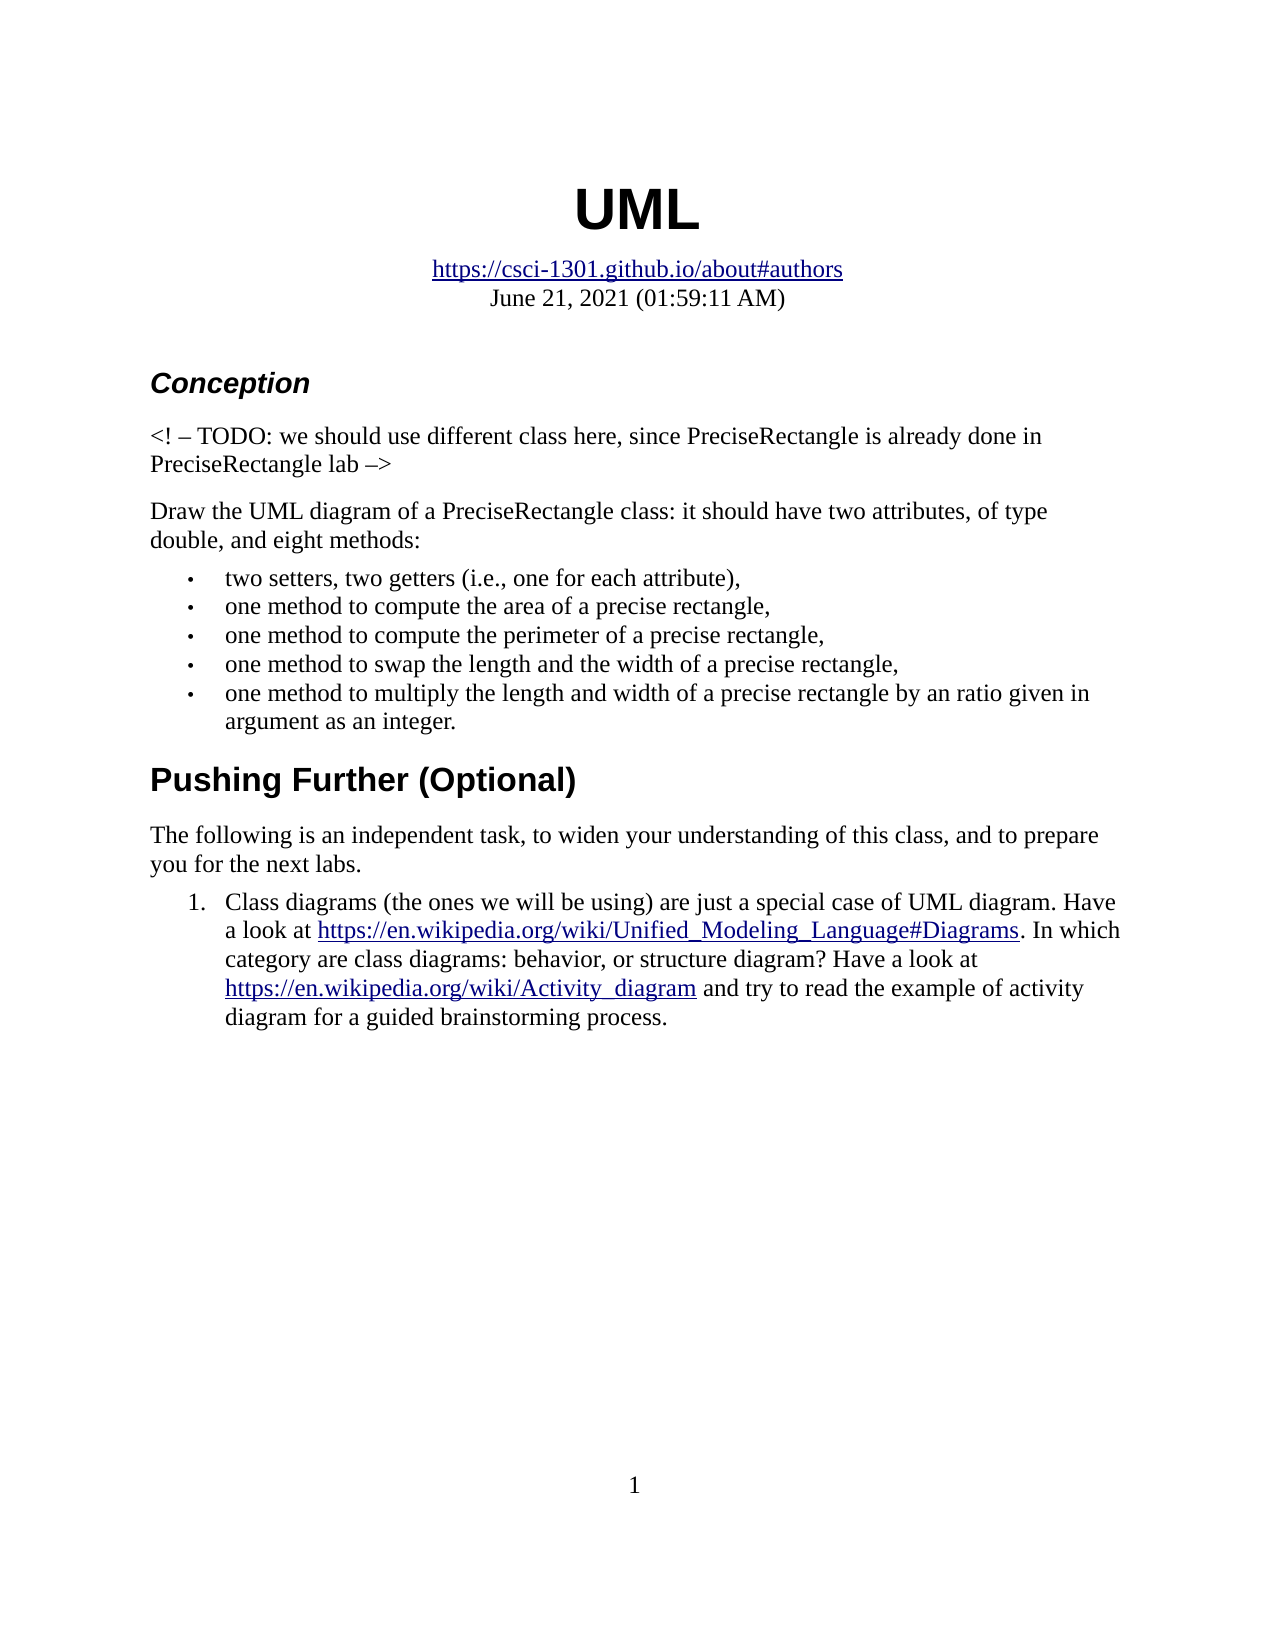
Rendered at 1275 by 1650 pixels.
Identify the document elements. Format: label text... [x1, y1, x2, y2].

text Draw the UML diagram of a PreciseRectangle class: it should have two attributes, of type double, and eight methods: [150, 496, 1125, 554]
subtitle Conception [150, 366, 1125, 399]
list one method to swap the length and the width of a precise rectangle, [187, 649, 1125, 678]
list one method to compute the area of a precise rectangle, [187, 591, 1125, 620]
list one method to compute the perimeter of a precise rectangle, [187, 620, 1125, 649]
subtitle Pushing Further (Optional) [150, 760, 1125, 799]
text June 21, 2021 (01:59:11 AM) [150, 283, 1125, 312]
title UML [150, 175, 1125, 242]
list Class diagrams (the ones we will be using) are just a special case of UML diagram. Have a look at https://en.wikipedia.org/wiki/Unified_Modeling_Language#Diagrams. In which category are class diagrams: behavior, or structure diagram? Have a look at https://en.wikipedia.org/wiki/Activity_diagram and try to read the example of activity diagram for a guided brainstorming process. [187, 887, 1125, 1031]
text https://csci-1301.github.io/about#authors [150, 254, 1125, 283]
list one method to multiply the length and width of a precise rectangle by an ratio given in argument as an integer. [187, 678, 1125, 735]
list two setters, two getters (i.e., one for each attribute), [187, 563, 1125, 591]
text <! – TODO: we should use different class here, since PreciseRectangle is already done in PreciseRectangle lab –> [150, 421, 1125, 478]
text The following is an independent task, to widen your understanding of this class, and to prepare you for the next labs. [150, 820, 1125, 878]
